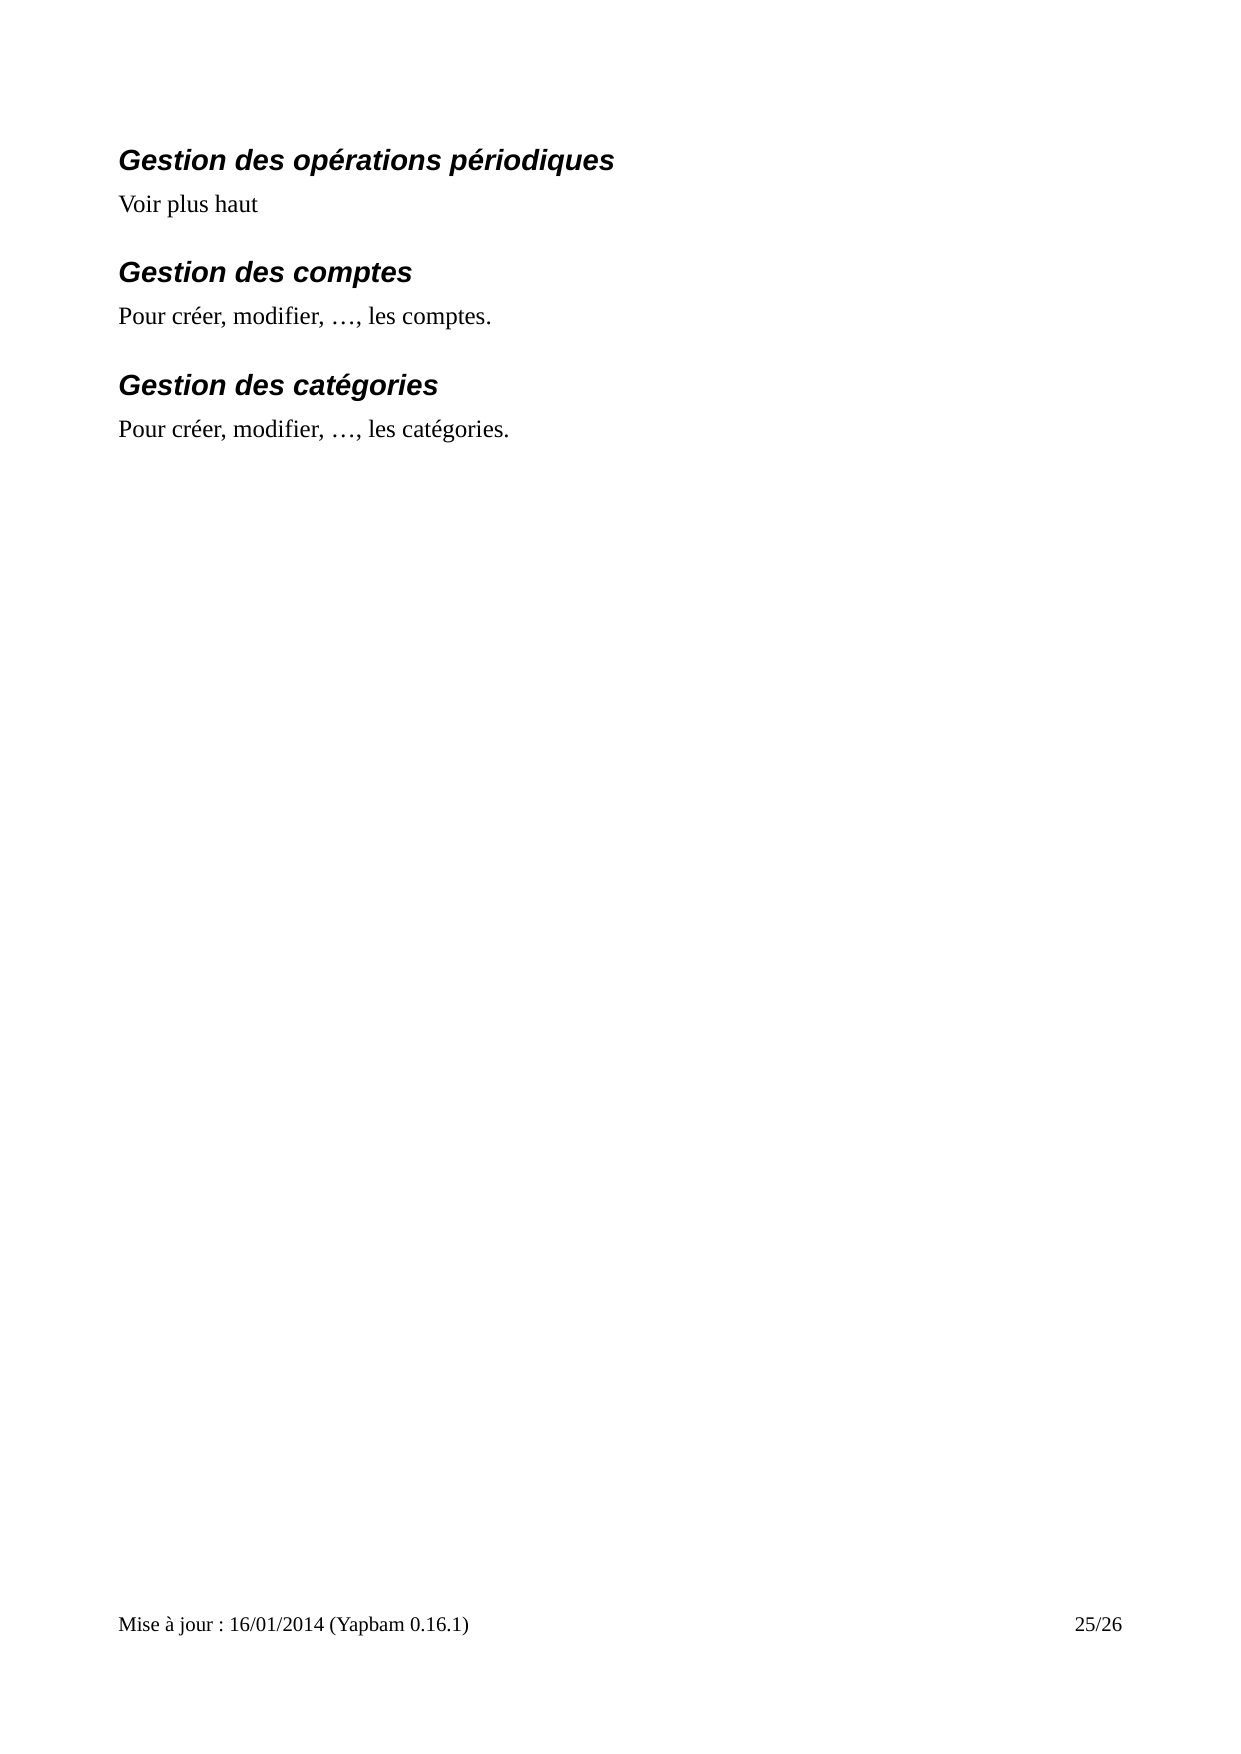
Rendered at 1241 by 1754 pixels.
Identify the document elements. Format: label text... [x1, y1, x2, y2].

text Pour créer, modifier, …, les catégories. [118, 414, 1122, 442]
subtitle Gestion des opérations périodiques [118, 143, 1122, 177]
text Voir plus haut [118, 189, 1122, 218]
subtitle Gestion des comptes [118, 255, 1122, 289]
subtitle Gestion des catégories [118, 368, 1122, 401]
text Pour créer, modifier, …, les comptes. [118, 301, 1122, 330]
